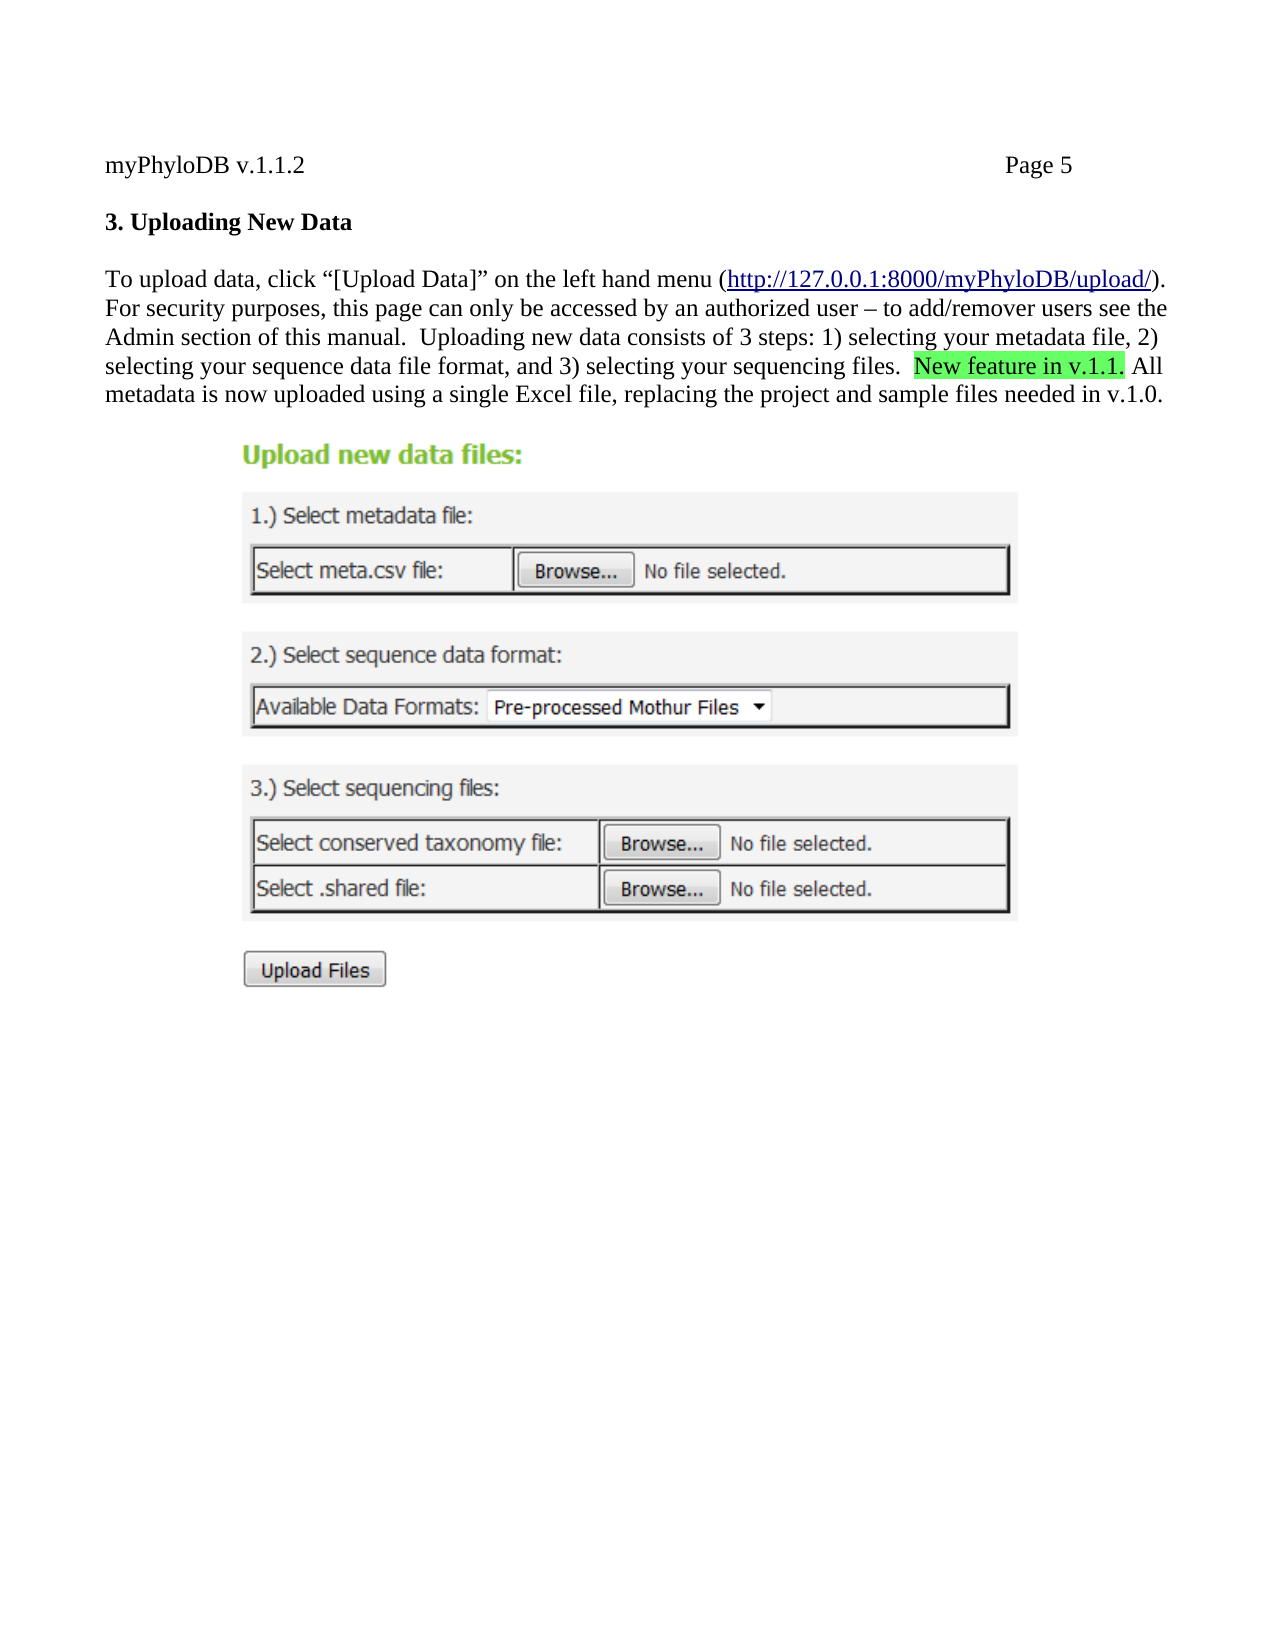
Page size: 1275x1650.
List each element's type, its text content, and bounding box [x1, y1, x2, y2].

picture [241, 437, 1034, 995]
text To upload data, click “[Upload Data]” on the left hand menu (http://127.0.0.1:8000/myPhyloDB/upload/). For security purposes, this page can only be accessed by an authorized user – to add/remover users see the Admin section of this manual. Uploading new data consists of 3 steps: 1) selecting your metadata file, 2) selecting your sequence data file format, and 3) selecting your sequencing files. New feature in v.1.1. All metadata is now uploaded using a single Excel file, replacing the project and sample files needed in v.1.0. [105, 264, 1170, 408]
text 3. Uploading New Data [105, 207, 1170, 236]
